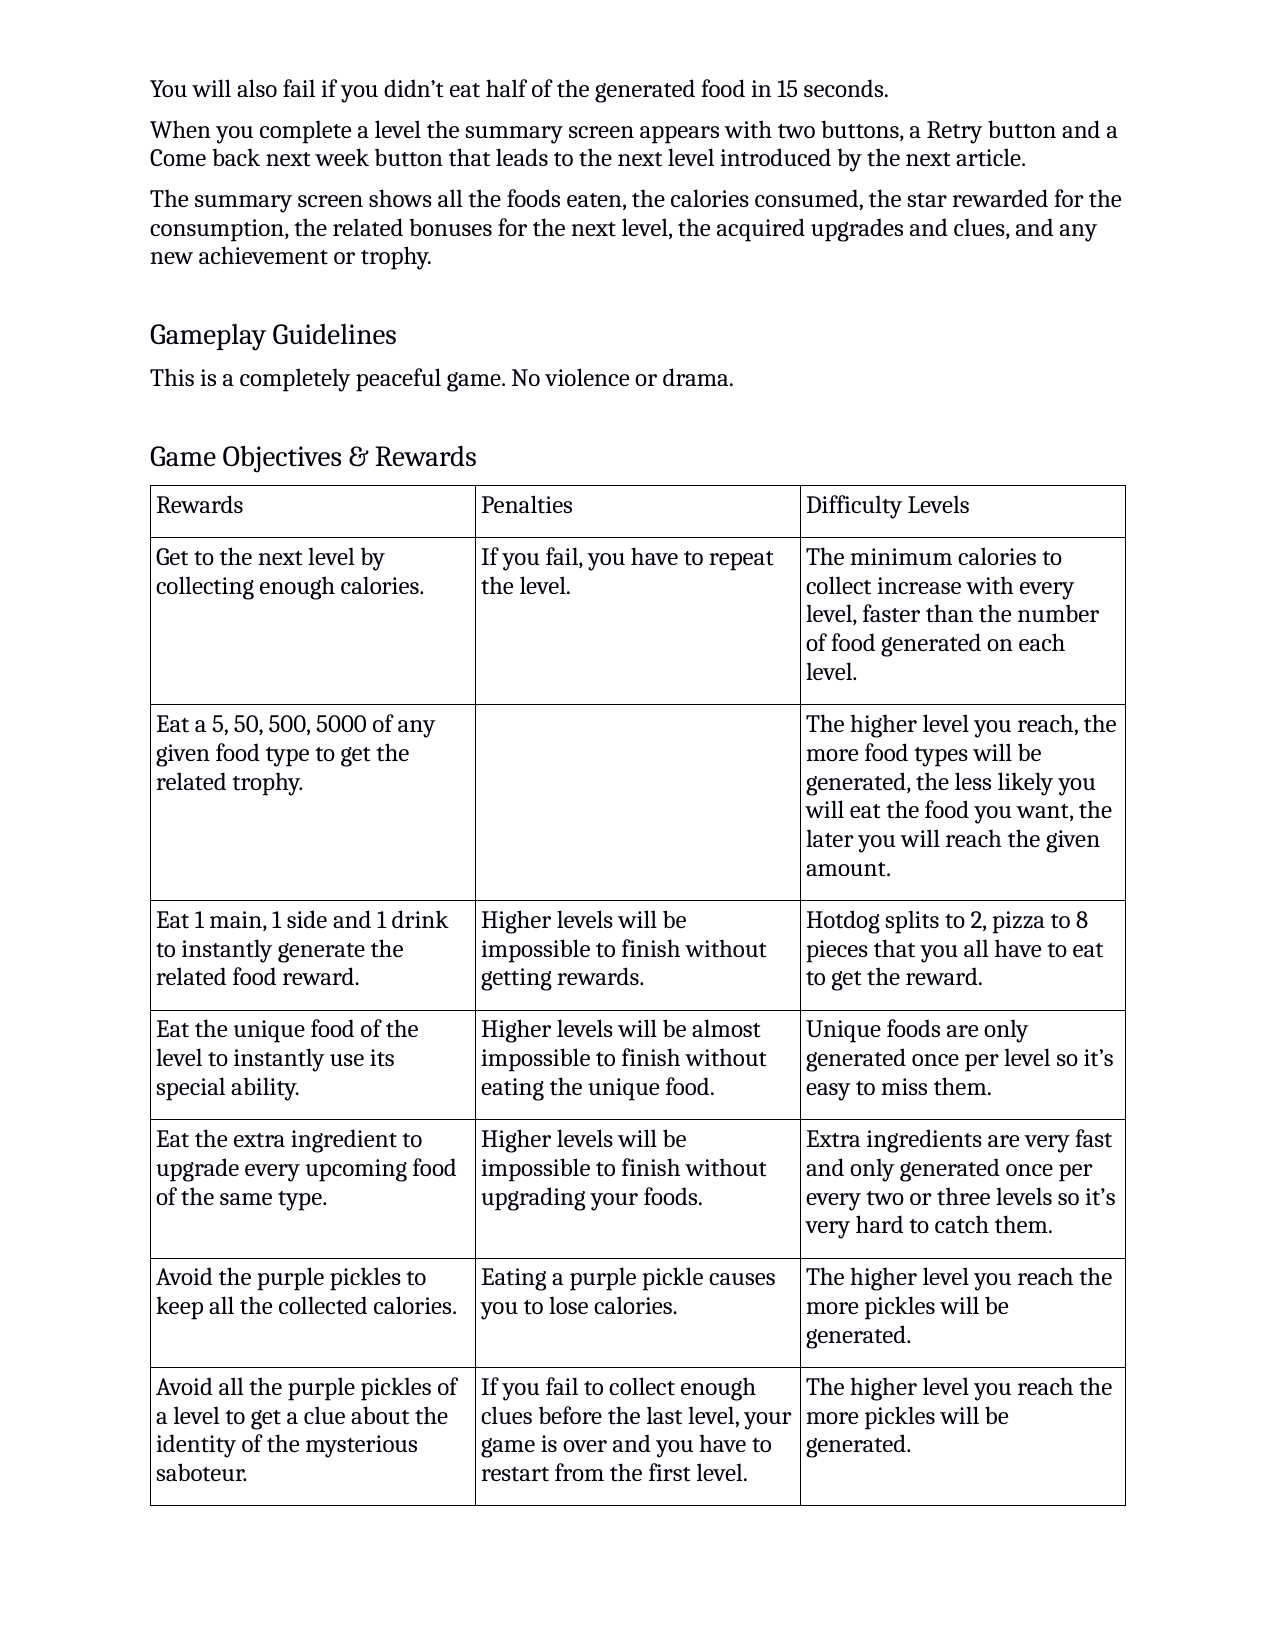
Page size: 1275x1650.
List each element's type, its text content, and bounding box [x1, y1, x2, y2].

table_cell Avoid the purple pickles to keep all the collected calories. [151, 1259, 475, 1367]
table_cell Get to the next level by collecting enough calories. [151, 538, 475, 704]
table_cell Higher levels will be impossible to finish without upgrading your foods. [476, 1120, 800, 1257]
table_cell Extra ingredients are very fast and only generated once per every two or three levels so it’s very hard to catch them. [801, 1120, 1125, 1257]
table_cell Eat 1 main, 1 side and 1 drink to instantly generate the related food reward. [151, 901, 475, 1009]
table_header Rewards [151, 486, 475, 537]
text This is a completely peaceful game. No violence or drama. [150, 364, 1125, 392]
table_cell Higher levels will be impossible to finish without getting rewards. [476, 901, 800, 1009]
subtitle Game Objectives & Rewards [150, 440, 1125, 473]
table_cell The higher level you reach the more pickles will be generated. [801, 1259, 1125, 1367]
table_cell Eat the unique food of the level to instantly use its special ability. [151, 1011, 475, 1119]
table_cell Eat a 5, 50, 500, 5000 of any given food type to get the related trophy. [151, 705, 475, 900]
table_cell The higher level you reach, the more food types will be generated, the less likely you will eat the food you want, the later you will reach the given amount. [801, 705, 1125, 900]
table_cell Avoid all the purple pickles of a level to get a clue about the identity of the mysterious saboteur. [151, 1368, 475, 1505]
text The summary screen shows all the foods eaten, the calories consumed, the star rewarded for the consumption, the related bonuses for the next level, the acquired upgrades and clues, and any new achievement or trophy. [150, 185, 1125, 271]
table_cell [476, 705, 800, 900]
table_cell Unique foods are only generated once per level so it’s easy to miss them. [801, 1011, 1125, 1119]
text When you complete a level the summary screen appears with two buttons, a Retry button and a Come back next week button that leads to the next level introduced by the next article. [150, 116, 1125, 173]
table_cell The minimum calories to collect increase with every level, faster than the number of food generated on each level. [801, 538, 1125, 704]
table_header Difficulty Levels [801, 486, 1125, 537]
table_cell If you fail to collect enough clues before the last level, your game is over and you have to restart from the first level. [476, 1368, 800, 1505]
table_cell Eat the extra ingredient to upgrade every upcoming food of the same type. [151, 1120, 475, 1257]
table_cell The higher level you reach the more pickles will be generated. [801, 1368, 1125, 1505]
text You will also fail if you didn’t eat half of the generated food in 15 seconds. [150, 75, 1125, 104]
table_header Penalties [476, 486, 800, 537]
subtitle Gameplay Guidelines [150, 318, 1125, 352]
table_cell Eating a purple pickle causes you to lose calories. [476, 1259, 800, 1367]
table_cell Hotdog splits to 2, pizza to 8 pieces that you all have to eat to get the reward. [801, 901, 1125, 1009]
table_cell If you fail, you have to repeat the level. [476, 538, 800, 704]
table_cell Higher levels will be almost impossible to finish without eating the unique food. [476, 1011, 800, 1119]
